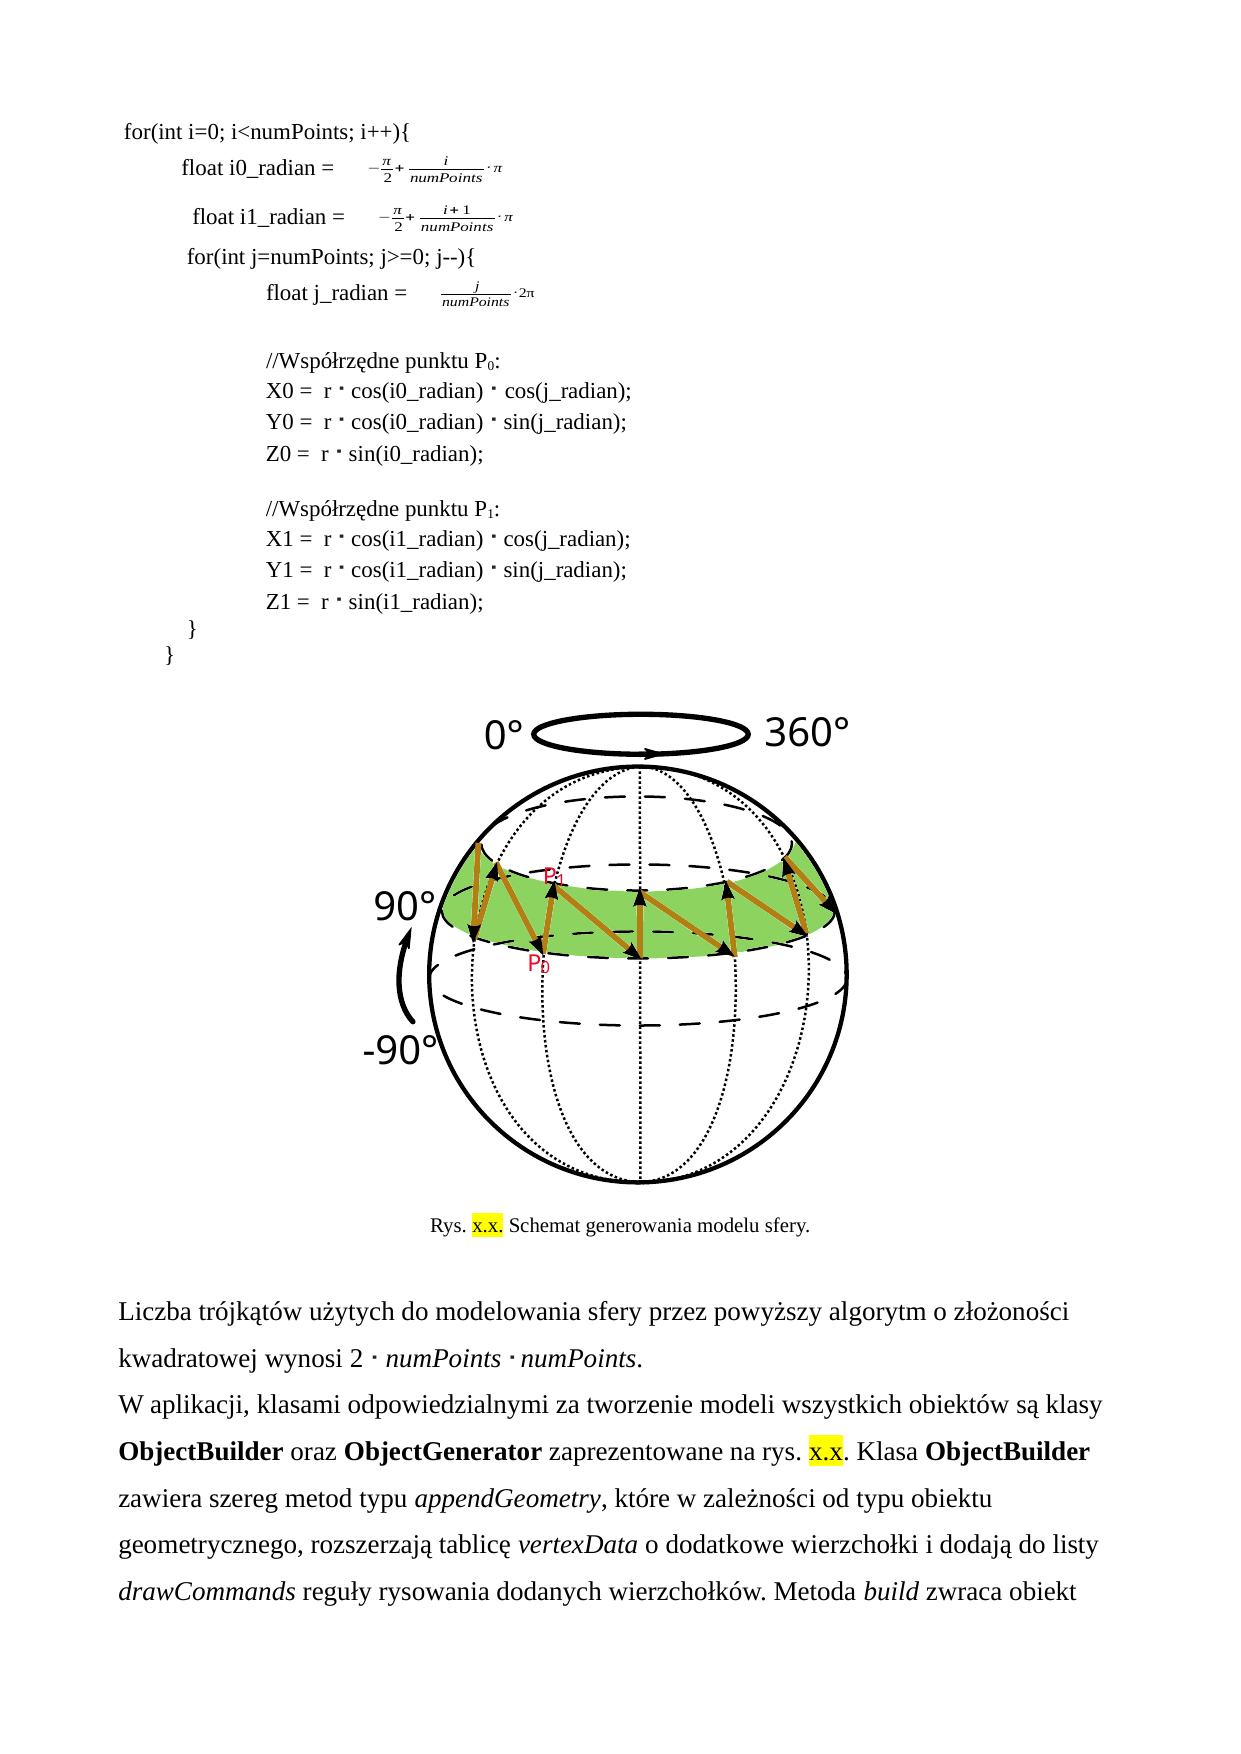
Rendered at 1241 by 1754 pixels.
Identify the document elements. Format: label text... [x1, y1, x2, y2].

text } [118, 641, 1122, 668]
text float j_radian = [118, 269, 1122, 319]
text //Współrzędne punktu P0: [118, 347, 1122, 373]
text for(int i=0; i<numPoints; i++){ [118, 118, 1122, 144]
text float i0_radian = [118, 144, 1122, 194]
text Liczba trójkątów użytych do modelowania sfery przez powyższy algorytm o złożoności kwadratowej wynosi 2 ᐧ numPoints ᐧ numPoints. [118, 1295, 1122, 1373]
text Y0 = r ᐧ cos(i0_radian) ᐧ sin(j_radian); [192, 404, 1122, 436]
text Y1 = r ᐧ cos(i1_radian) ᐧ sin(j_radian); [192, 553, 1122, 584]
text //Współrzędne punktu P1: [192, 495, 1122, 521]
text X1 = r ᐧ cos(i1_radian) ᐧ cos(j_radian); [192, 521, 1122, 553]
text for(int j=numPoints; j>=0; j--){ [118, 243, 1122, 269]
text Z0 = r ᐧ sin(i0_radian); [192, 436, 1122, 467]
text X0 = r ᐧ cos(i0_radian) ᐧ cos(j_radian); [192, 373, 1122, 404]
text float i1_radian = [118, 194, 1122, 243]
text W aplikacji, klasami odpowiedzialnymi za tworzenie modeli wszystkich obiektów są klasy ObjectBuilder oraz ObjectGenerator zaprezentowane na rys. x.x. Klasa ObjectBuilder zawiera szereg metod typu appendGeometry, które w zależności od typu obiektu geometrycznego, rozszerzają tablicę vertexData o dodatkowe wierzchołki i dodają do listy drawCommands reguły rysowania dodanych wierzchołków. Metoda build zwraca obiekt [118, 1388, 1122, 1606]
text Rys. x.x. Schemat generowania modelu sfery. [118, 668, 1122, 1237]
text } [118, 615, 1122, 641]
text Z1 = r ᐧ sin(i1_radian); [192, 584, 1122, 615]
